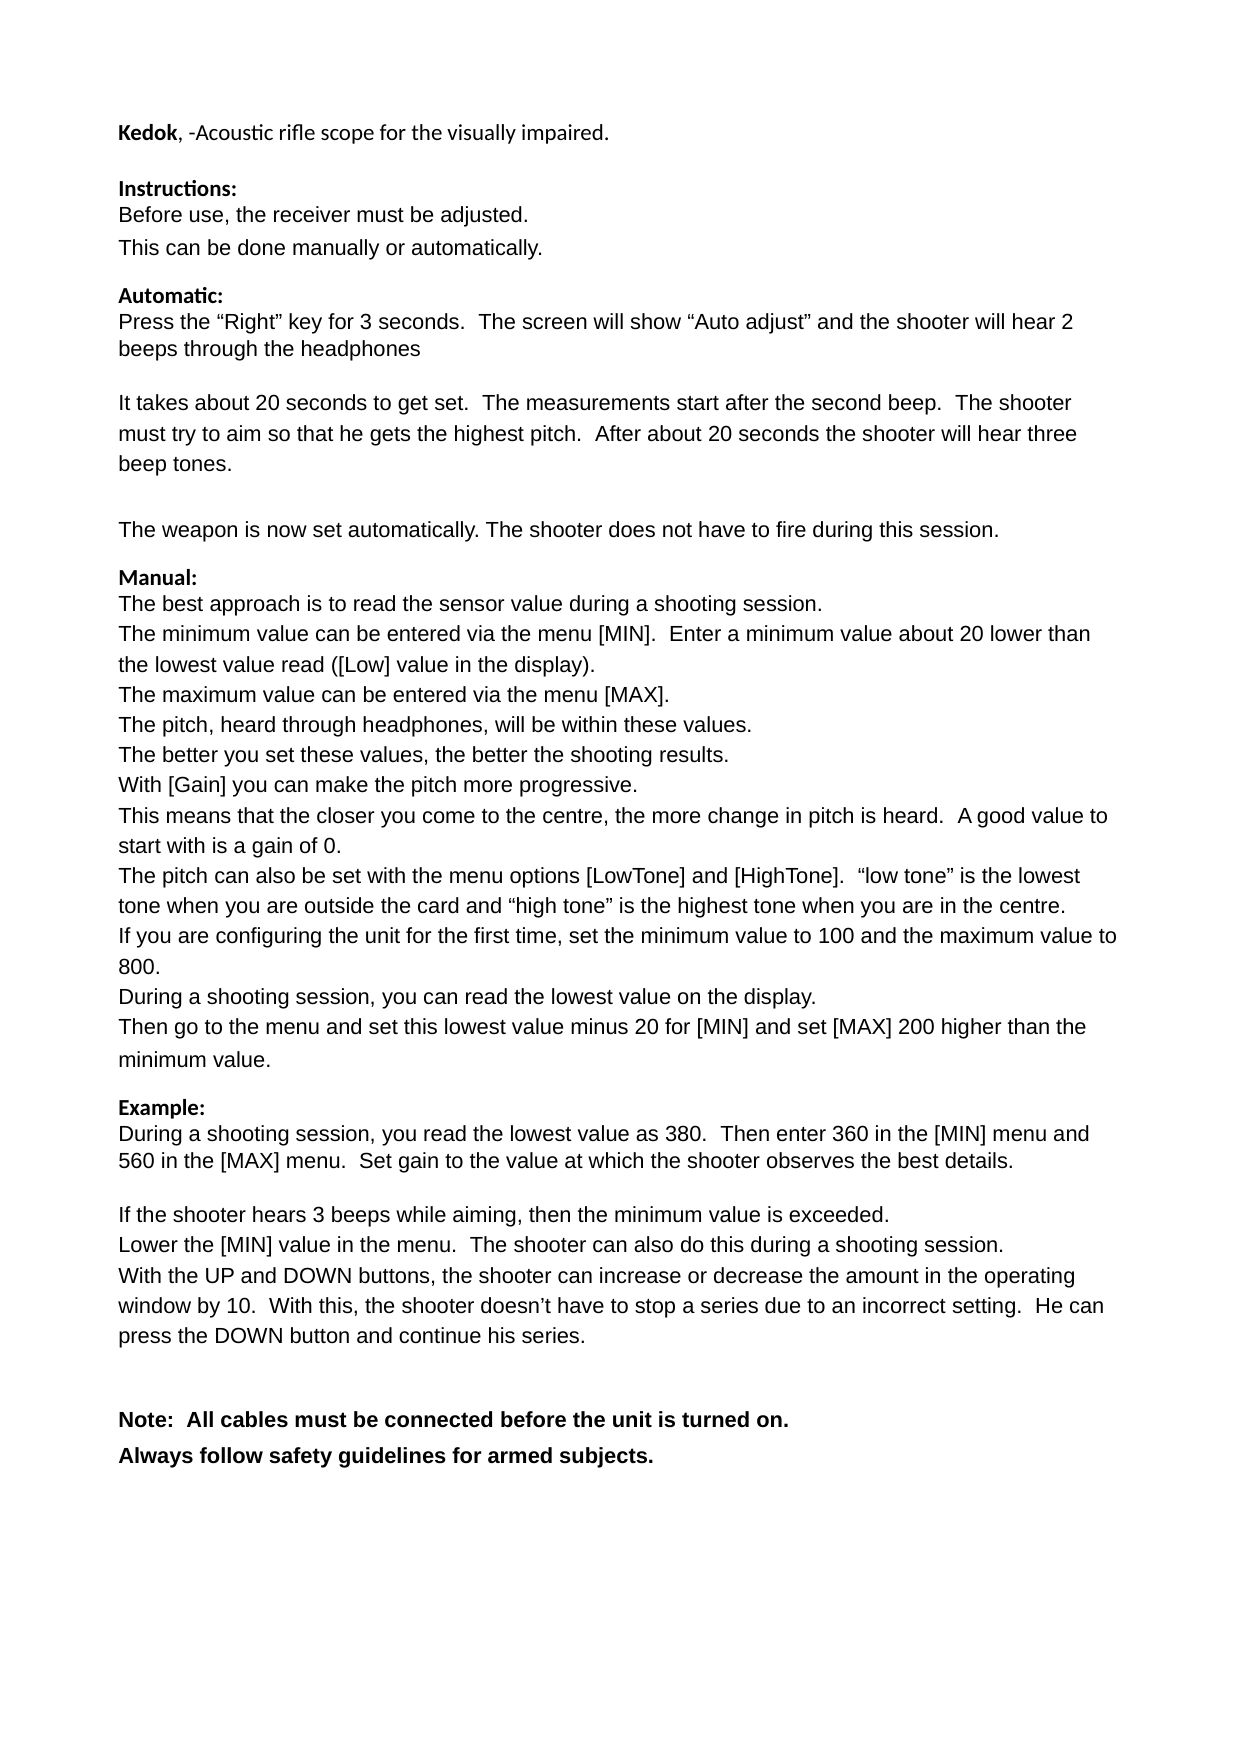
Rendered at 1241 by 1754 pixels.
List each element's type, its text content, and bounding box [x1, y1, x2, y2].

text Automatic: [118, 281, 1122, 309]
text Always follow safety guidelines for armed subjects. [118, 1441, 1122, 1469]
text The best approach is to read the sensor value during a shooting session. The minimum value can be entered via the menu [MIN]. Enter a minimum value about 20 lower than the lowest value read ([Low] value in the display). The maximum value can be entered via the menu [MAX]. The pitch, heard through headphones, will be within these values. The better you set these values, the better the shooting results. With [Gain] you can make the pitch more progressive. This means that the closer you come to the centre, the more change in pitch is heard. A good value to start with is a gain of 0. The pitch can also be set with the menu options [LowTone] and [HighTone]. “low tone” is the lowest tone when you are outside the card and “high tone” is the highest tone when you are in the centre. If you are configuring the unit for the first time, set the minimum value to 100 and the maximum value to 800. During a shooting session, you can read the lowest value on the display. Then go to the menu and set this lowest value minus 20 for [MIN] and set [MAX] 200 higher than the minimum value. [118, 591, 1122, 1073]
text Manual: [118, 563, 1122, 591]
text It takes about 20 seconds to get set. The measurements start after the second beep. The shooter must try to aim so that he gets the highest pitch. After about 20 seconds the shooter will hear three beep tones. The weapon is now set automatically. The shooter does not have to fire during this session. [118, 390, 1122, 543]
text Note: All cables must be connected before the unit is turned on. [118, 1406, 1122, 1432]
text Kedok, -Acoustic rifle scope for the visually impaired. [118, 118, 1122, 146]
text Example: [118, 1093, 1122, 1121]
text During a shooting session, you read the lowest value as 380. Then enter 360 in the [MIN] menu and 560 in the [MAX] menu. Set gain to the value at which the shooter observes the best details. [118, 1121, 1122, 1174]
text Before use, the receiver must be adjusted. This can be done manually or automatically. [118, 202, 1122, 261]
text Press the “Right” key for 3 seconds. The screen will show “Auto adjust” and the shooter will hear 2 beeps through the headphones [118, 309, 1122, 362]
text Instructions: [118, 174, 1122, 202]
text If the shooter hears 3 beeps while aiming, then the minimum value is exceeded. Lower the [MIN] value in the menu. The shooter can also do this during a shooting session. With the UP and DOWN buttons, the shooter can increase or decrease the amount in the operating window by 10. With this, the shooter doesn’t have to stop a series due to an incorrect setting. He can press the DOWN button and continue his series. [118, 1202, 1122, 1348]
